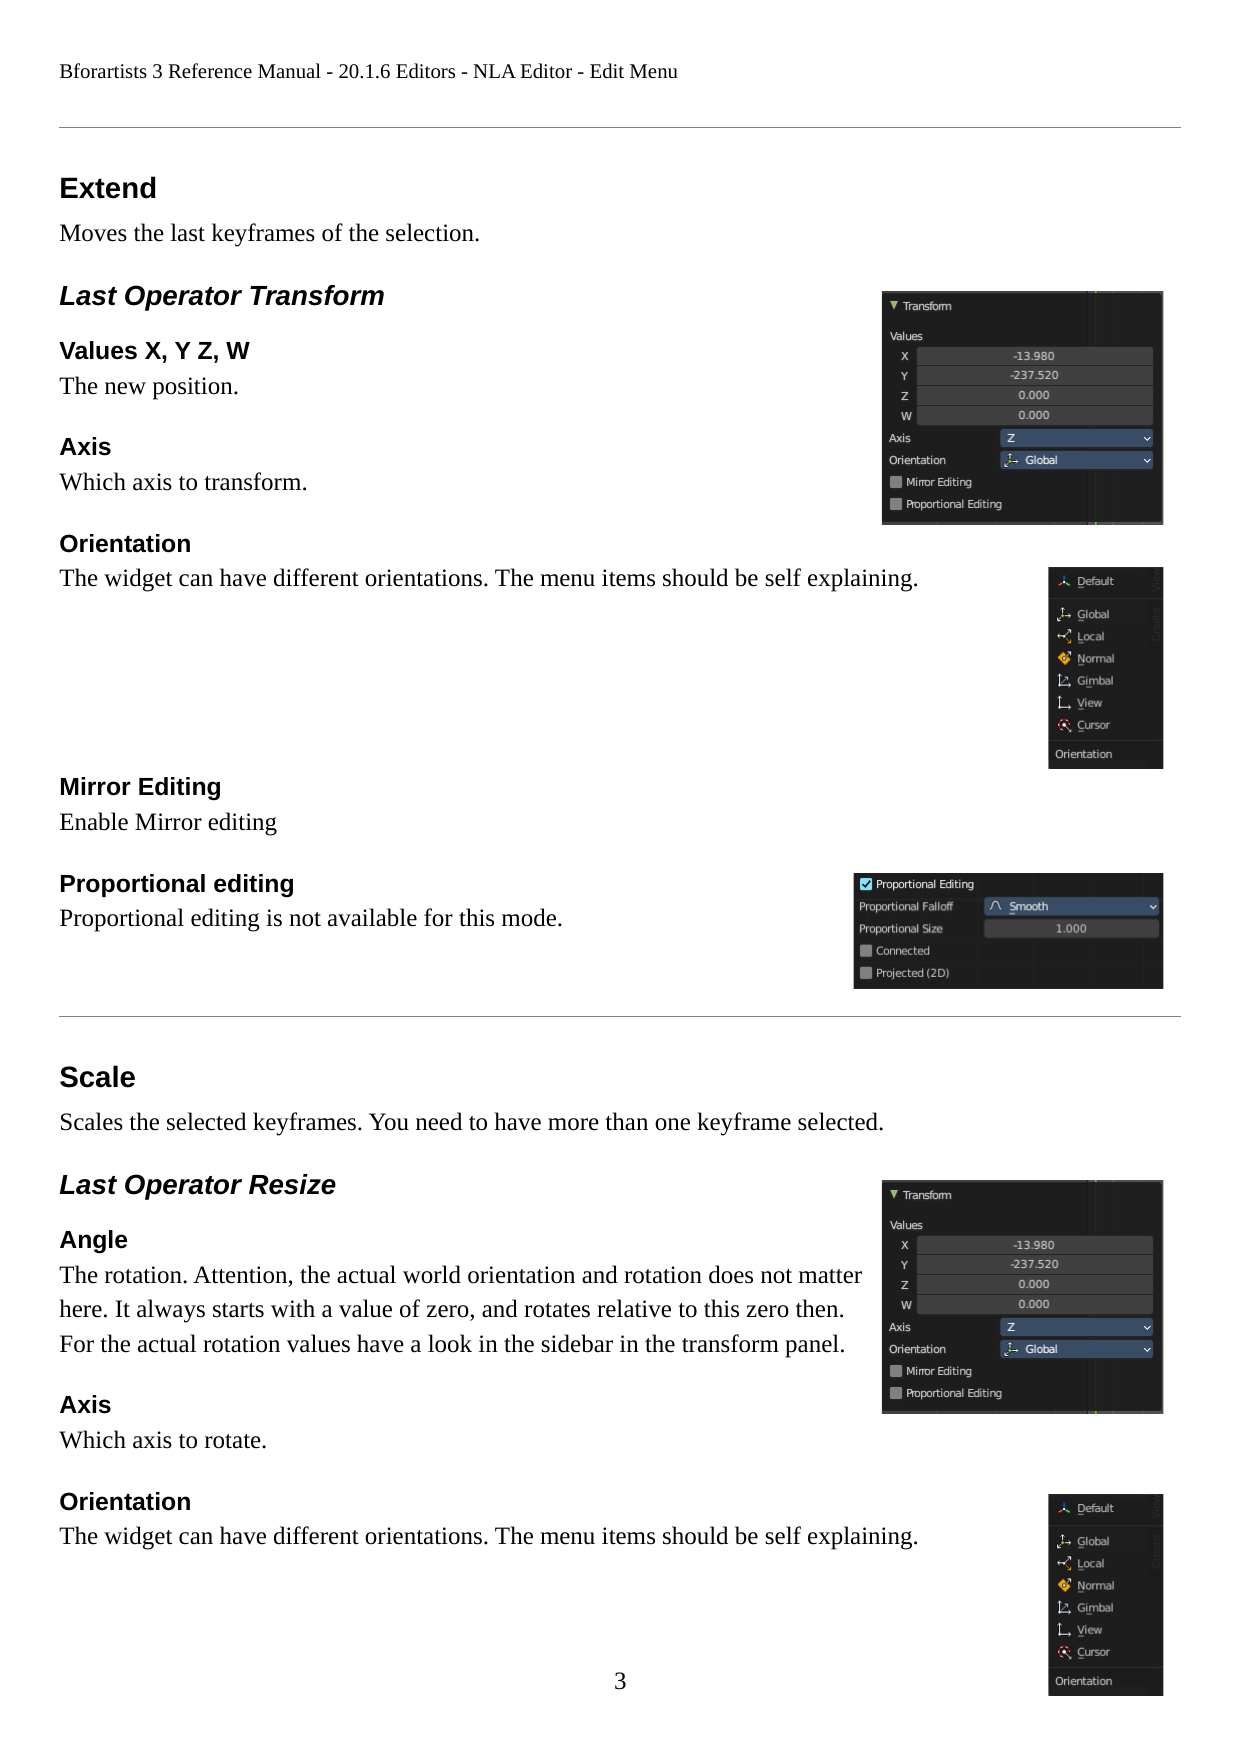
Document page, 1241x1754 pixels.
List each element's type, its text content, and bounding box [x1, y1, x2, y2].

subtitle Extend [59, 171, 1181, 205]
subtitle Angle [59, 1225, 881, 1253]
subtitle Axis [59, 432, 881, 461]
subtitle Proportional editing [59, 869, 1181, 897]
subtitle Last Operator Transform [59, 279, 1181, 311]
text Enable Mirror editing [59, 807, 1181, 836]
subtitle Orientation [59, 529, 1181, 557]
text [1164, 467, 1181, 496]
subtitle Mirror Editing [59, 772, 1181, 801]
picture [1048, 1494, 1164, 1696]
text The rotation. Attention, the actual world orientation and rotation does not matter here. It always starts with a value of zero, and rotates relative to this zero then. For the actual rotation values have a look in the sidebar in the transform panel. [59, 1260, 881, 1357]
text [1164, 371, 1181, 399]
text The widget can have different orientations. The menu items should be self explaining. [59, 1521, 1048, 1550]
text The new position. [59, 371, 881, 399]
text Moves the last keyframes of the selection. [59, 218, 1181, 246]
subtitle [1164, 1225, 1181, 1253]
subtitle Values X, Y Z, W [59, 336, 881, 364]
subtitle Last Operator Resize [59, 1168, 1181, 1200]
subtitle [1164, 336, 1181, 364]
subtitle [1164, 432, 1181, 461]
picture [853, 873, 1164, 989]
subtitle Scale [59, 1060, 1181, 1094]
text The widget can have different orientations. The menu items should be self explaining. [59, 563, 1181, 592]
subtitle Orientation [59, 1487, 1181, 1515]
picture [881, 1180, 1164, 1414]
subtitle Axis [59, 1390, 1181, 1419]
text Scales the selected keyframes. You need to have more than one keyframe selected. [59, 1107, 1181, 1135]
picture [881, 291, 1164, 525]
text Which axis to transform. [59, 467, 881, 496]
picture [1048, 567, 1164, 769]
text Proportional editing is not available for this mode. [59, 903, 853, 932]
text Which axis to rotate. [59, 1425, 1181, 1454]
